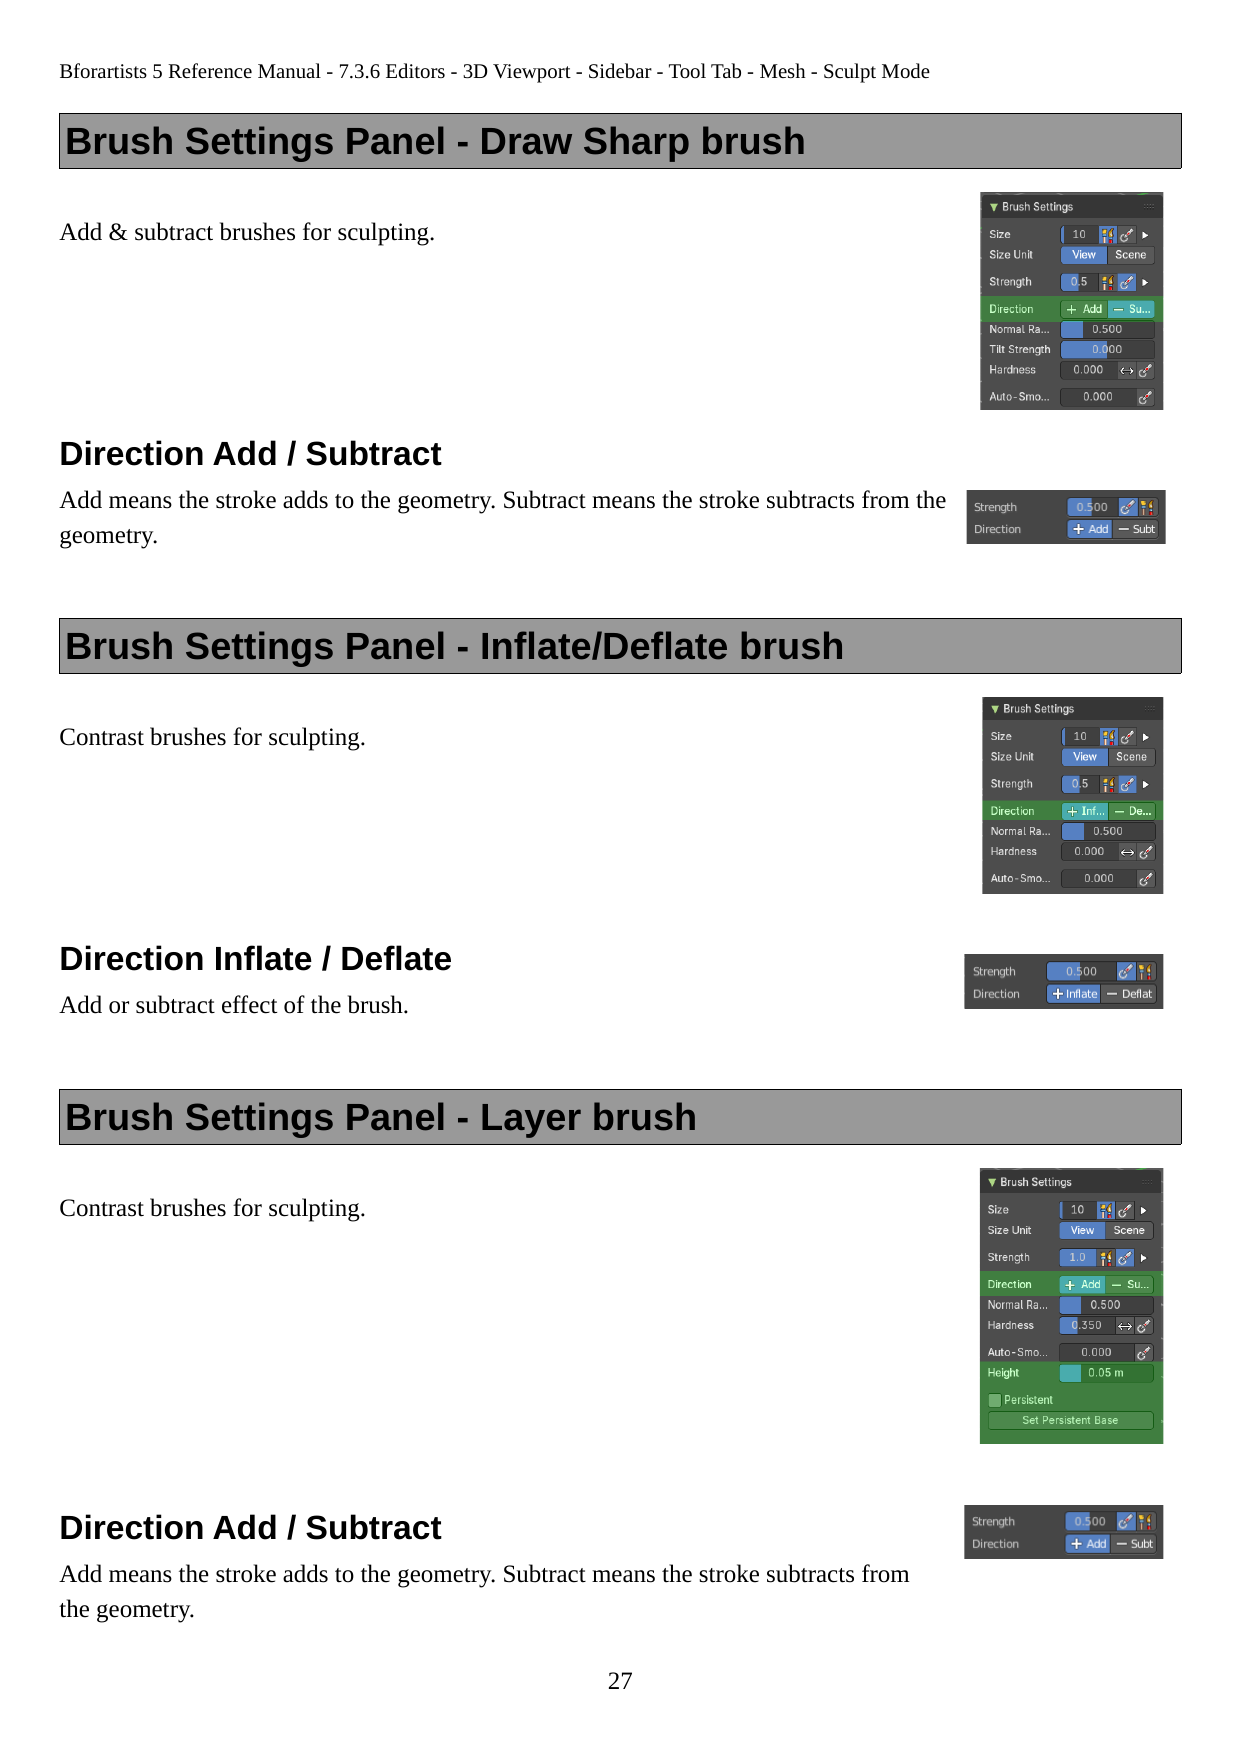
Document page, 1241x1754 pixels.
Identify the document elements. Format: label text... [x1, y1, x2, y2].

text Contrast brushes for sculpting. [59, 722, 982, 751]
picture [980, 192, 1164, 410]
text Contrast brushes for sculpting. [59, 1193, 979, 1222]
picture [964, 1505, 1164, 1559]
table_header Brush Settings Panel - Draw Sharp brush [60, 114, 1181, 168]
subtitle [1164, 1508, 1181, 1547]
text Add & subtract brushes for sculpting. [59, 217, 980, 246]
table_header Brush Settings Panel - Layer brush [60, 1090, 1181, 1144]
text Add means the stroke adds to the geometry. Subtract means the stroke subtracts from the geometry. [59, 1559, 1181, 1622]
text Add or subtract effect of the brush. [59, 990, 1181, 1019]
subtitle Direction Inflate / Deflate [59, 939, 1181, 978]
picture [966, 490, 1166, 544]
subtitle Direction Add / Subtract [59, 434, 1181, 473]
subtitle Direction Add / Subtract [59, 1508, 964, 1547]
picture [982, 697, 1164, 894]
picture [979, 1168, 1164, 1444]
table_header Brush Settings Panel - Inflate/Deflate brush [60, 619, 1181, 673]
picture [964, 954, 1164, 1009]
text Add means the stroke adds to the geometry. Subtract means the stroke subtracts from the geometry. [59, 485, 1181, 548]
